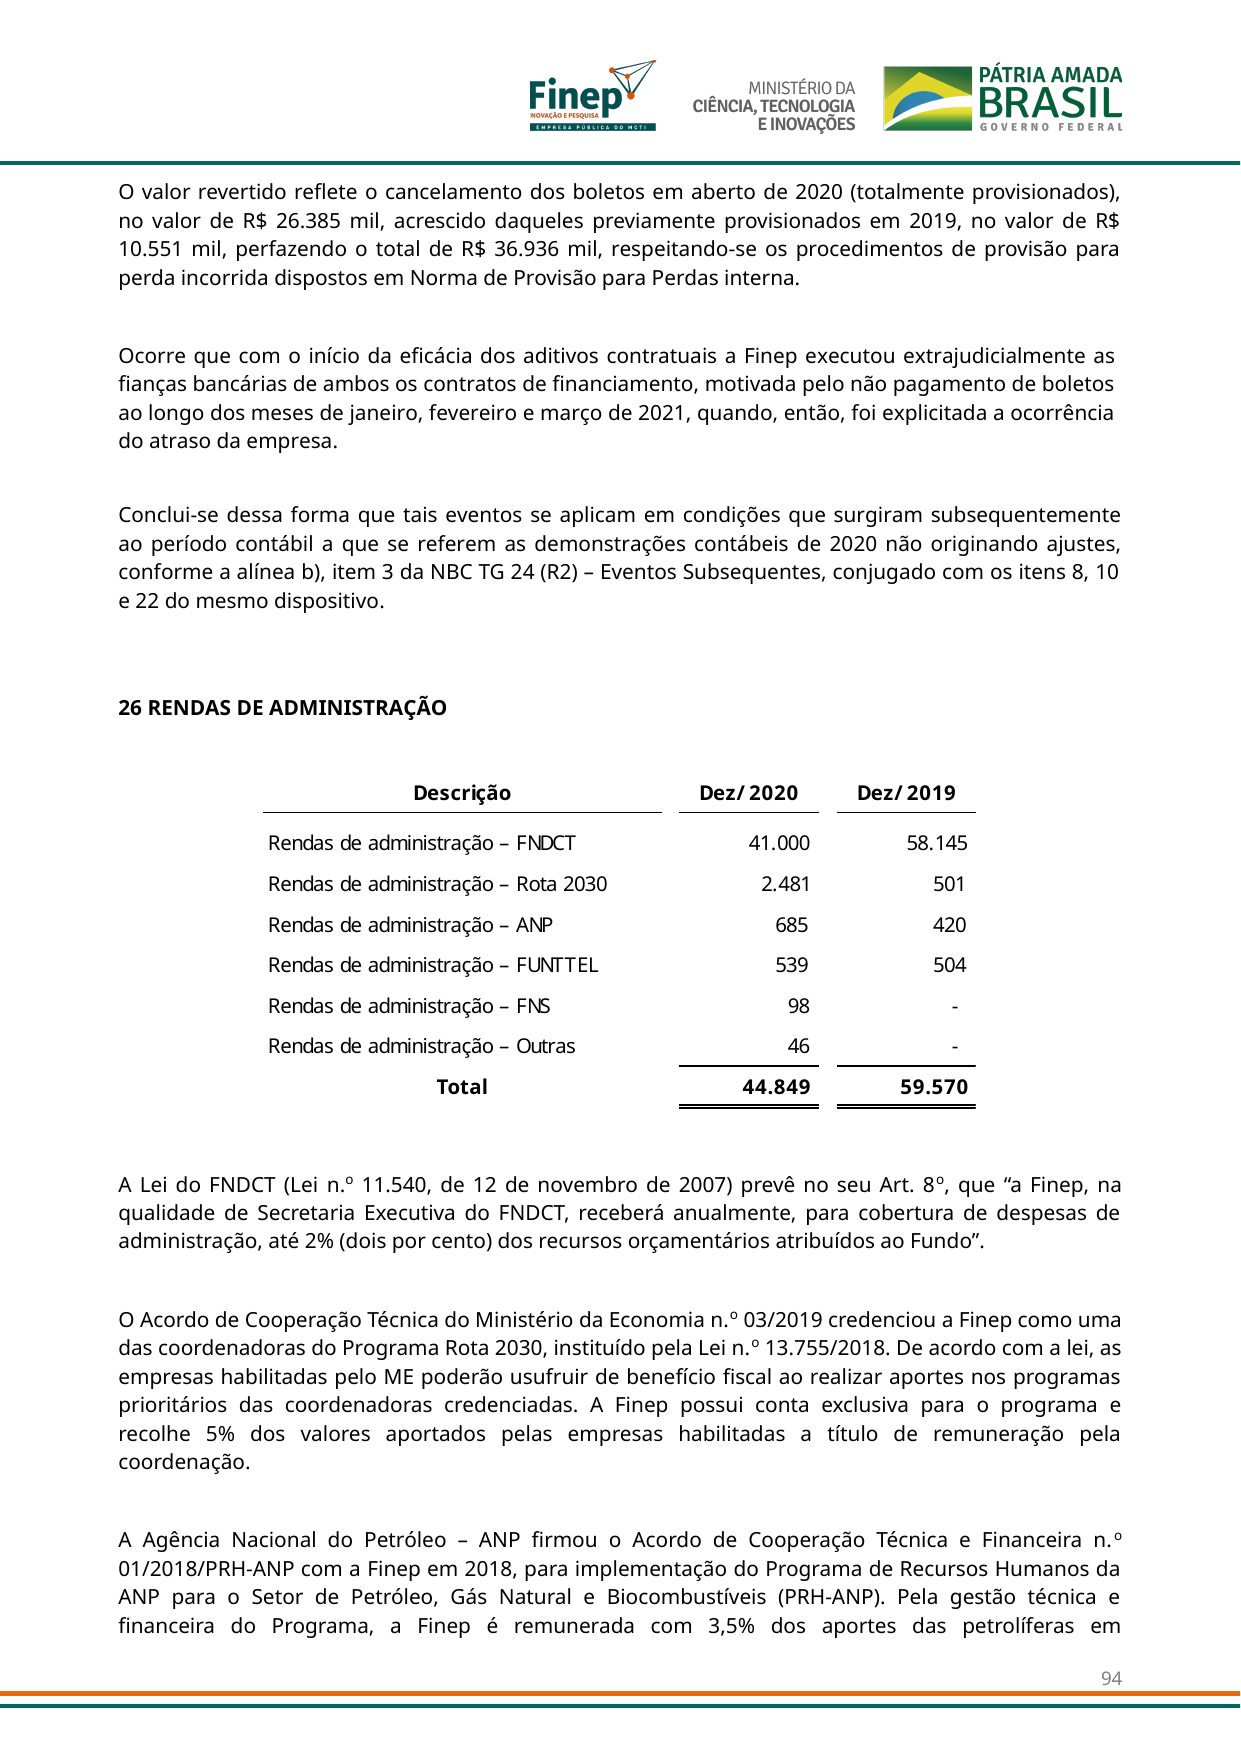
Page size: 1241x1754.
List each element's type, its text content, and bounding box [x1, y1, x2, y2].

text O Acordo de Cooperação Técnica do Ministério da Economia n.o 03/2019 credenciou a Finep como uma das coordenadoras do Programa Rota 2030, instituído pela Lei n.o 13.755/2018. De acordo com a lei, as empresas habilitadas pelo ME poderão usufruir de benefício fiscal ao realizar aportes nos programas prioritários das coordenadoras credenciadas. A Finep possui conta exclusiva para o programa e recolhe 5% dos valores aportados pelas empresas habilitadas a título de remuneração pela coordenação. [118, 1305, 1122, 1476]
text Conclui-se dessa forma que tais eventos se aplicam em condições que surgiram subsequentemente ao período contábil a que se referem as demonstrações contábeis de 2020 não originando ajustes, conforme a alínea b), item 3 da NBC TG 24 (R2) – Eventos Subsequentes, conjugado com os itens 8, 10 e 22 do mesmo dispositivo. [118, 501, 1122, 614]
text A Lei do FNDCT (Lei n.o 11.540, de 12 de novembro de 2007) prevê no seu Art. 8o, que “a Finep, na qualidade de Secretaria Executiva do FNDCT, receberá anualmente, para cobertura de despesas de administração, até 2% (dois por cento) dos recursos orçamentários atribuídos ao Fundo”. [118, 1170, 1122, 1255]
text A Agência Nacional do Petróleo – ANP firmou o Acordo de Cooperação Técnica e Financeira n.o 01/2018/PRH-ANP com a Finep em 2018, para implementação do Programa de Recursos Humanos da ANP para o Setor de Petróleo, Gás Natural e Biocombustíveis (PRH-ANP). Pela gestão técnica e financeira do Programa, a Finep é remunerada com 3,5% dos aportes das petrolíferas em [118, 1526, 1122, 1639]
subtitle 26 RENDAS DE ADMINISTRAÇÃO [118, 693, 1122, 721]
picture [530, 60, 1123, 134]
text O valor revertido reflete o cancelamento dos boletos em aberto de 2020 (totalmente provisionados), no valor de R$ 26.385 mil, acrescido daqueles previamente provisionados em 2019, no valor de R$ 10.551 mil, perfazendo o total de R$ 36.936 mil, respeitando-se os procedimentos de provisão para perda incorrida dispostos em Norma de Provisão para Perdas interna. [118, 177, 1122, 291]
text Ocorre que com o início da eficácia dos aditivos contratuais a Finep executou extrajudicialmente as fianças bancárias de ambos os contratos de financiamento, motivada pelo não pagamento de boletos ao longo dos meses de janeiro, fevereiro e março de 2021, quando, então, foi explicitada a ocorrência do atraso da empresa. [118, 341, 1116, 455]
